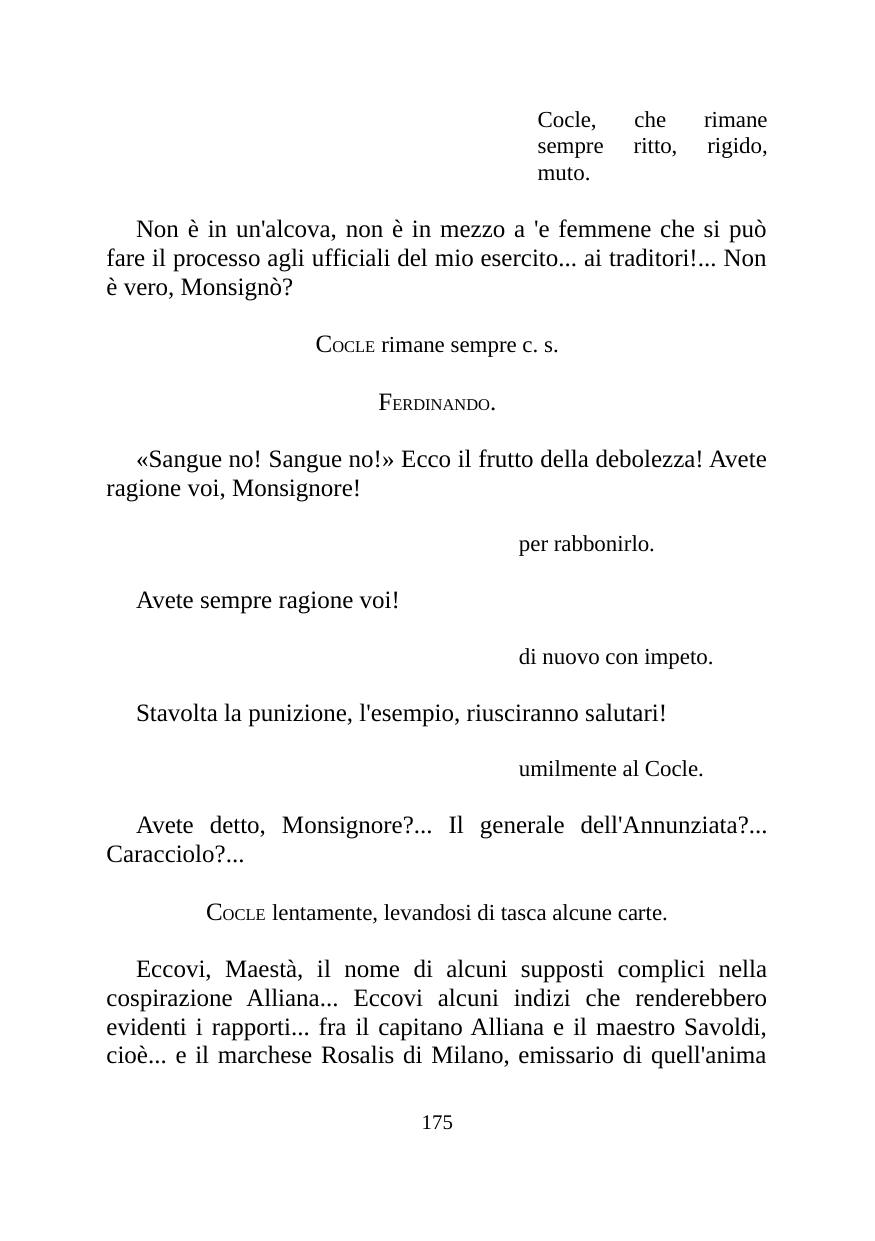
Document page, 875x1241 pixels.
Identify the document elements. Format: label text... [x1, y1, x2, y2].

text Eccovi, Maestà, il nome di alcuni supposti complici nella cospirazione Alliana... Eccovi alcuni indizi che renderebbero evidenti i rapporti... fra il capitano Alliana e il maestro Savoldi, cioè... e il marchese Rosalis di Milano, emissario di quell'anima [106, 954, 768, 1069]
text Cocle, che rimane sempre ritto, rigido, muto. [519, 106, 768, 185]
text Avete detto, Monsignore?... Il generale dell'Annunziata?... Caracciolo?... [106, 811, 768, 868]
text «Sangue no! Sangue no!» Ecco il frutto della debolezza! Avete ragione voi, Monsignore! [106, 444, 768, 502]
text Cocle lentamente, levandosi di tasca alcune carte. [106, 897, 768, 926]
text Cocle rimane sempre c. s. [106, 329, 768, 358]
text Ferdinando. [106, 387, 768, 415]
text umilmente al Cocle. [519, 756, 768, 782]
text Avete sempre ragione voi! [106, 585, 768, 614]
text per rabbonirlo. [519, 530, 768, 557]
text Non è in un'alcova, non è in mezzo a 'e femmene che si può fare il processo agli ufficiali del mio esercito... ai traditori!... Non è vero, Monsignò? [106, 214, 768, 300]
text di nuovo con impeto. [519, 643, 768, 669]
text Stavolta la punizione, l'esempio, riusciranno salutari! [106, 698, 768, 727]
